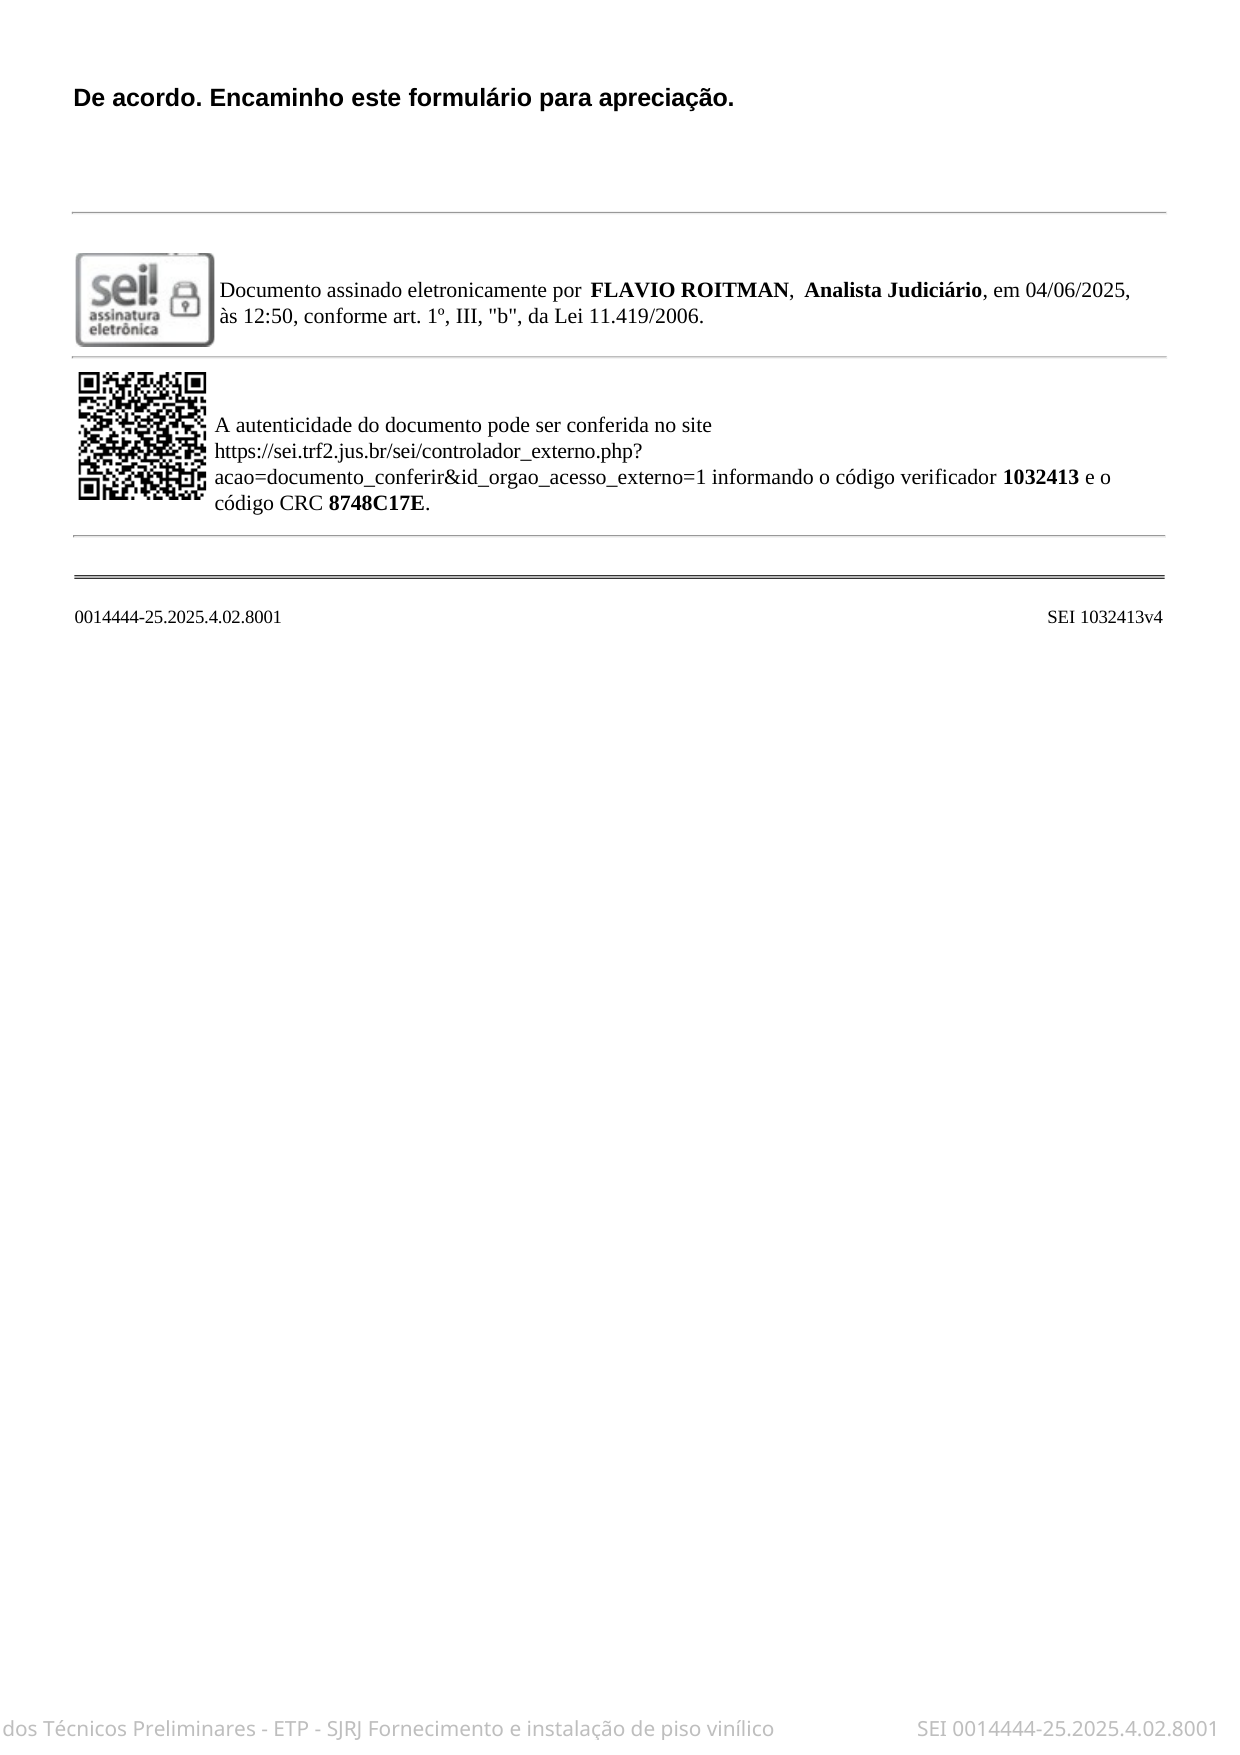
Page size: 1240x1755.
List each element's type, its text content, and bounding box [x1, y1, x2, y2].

text De acordo. Encaminho este formulário para apreciação. [73, 83, 1181, 112]
text 0014444-25.2025.4.02.8001 SEI 1032413v4 [74, 606, 1181, 627]
text Documento assinado eletronicamente por FLAVIO ROITMAN, Analista Judiciário, em 04/06/2025, às 12:50, conforme art. 1º, III, "b", da Lei 11.419/2006. [219, 277, 1143, 329]
text A autenticidade do documento pode ser conferida no site https://sei.trf2.jus.br/sei/controlador_externo.php? acao=documento_conferir&id_orgao_acesso_externo=1 informando o código verificador 1032413 e o código CRC 8748C17E. [214, 412, 1121, 515]
